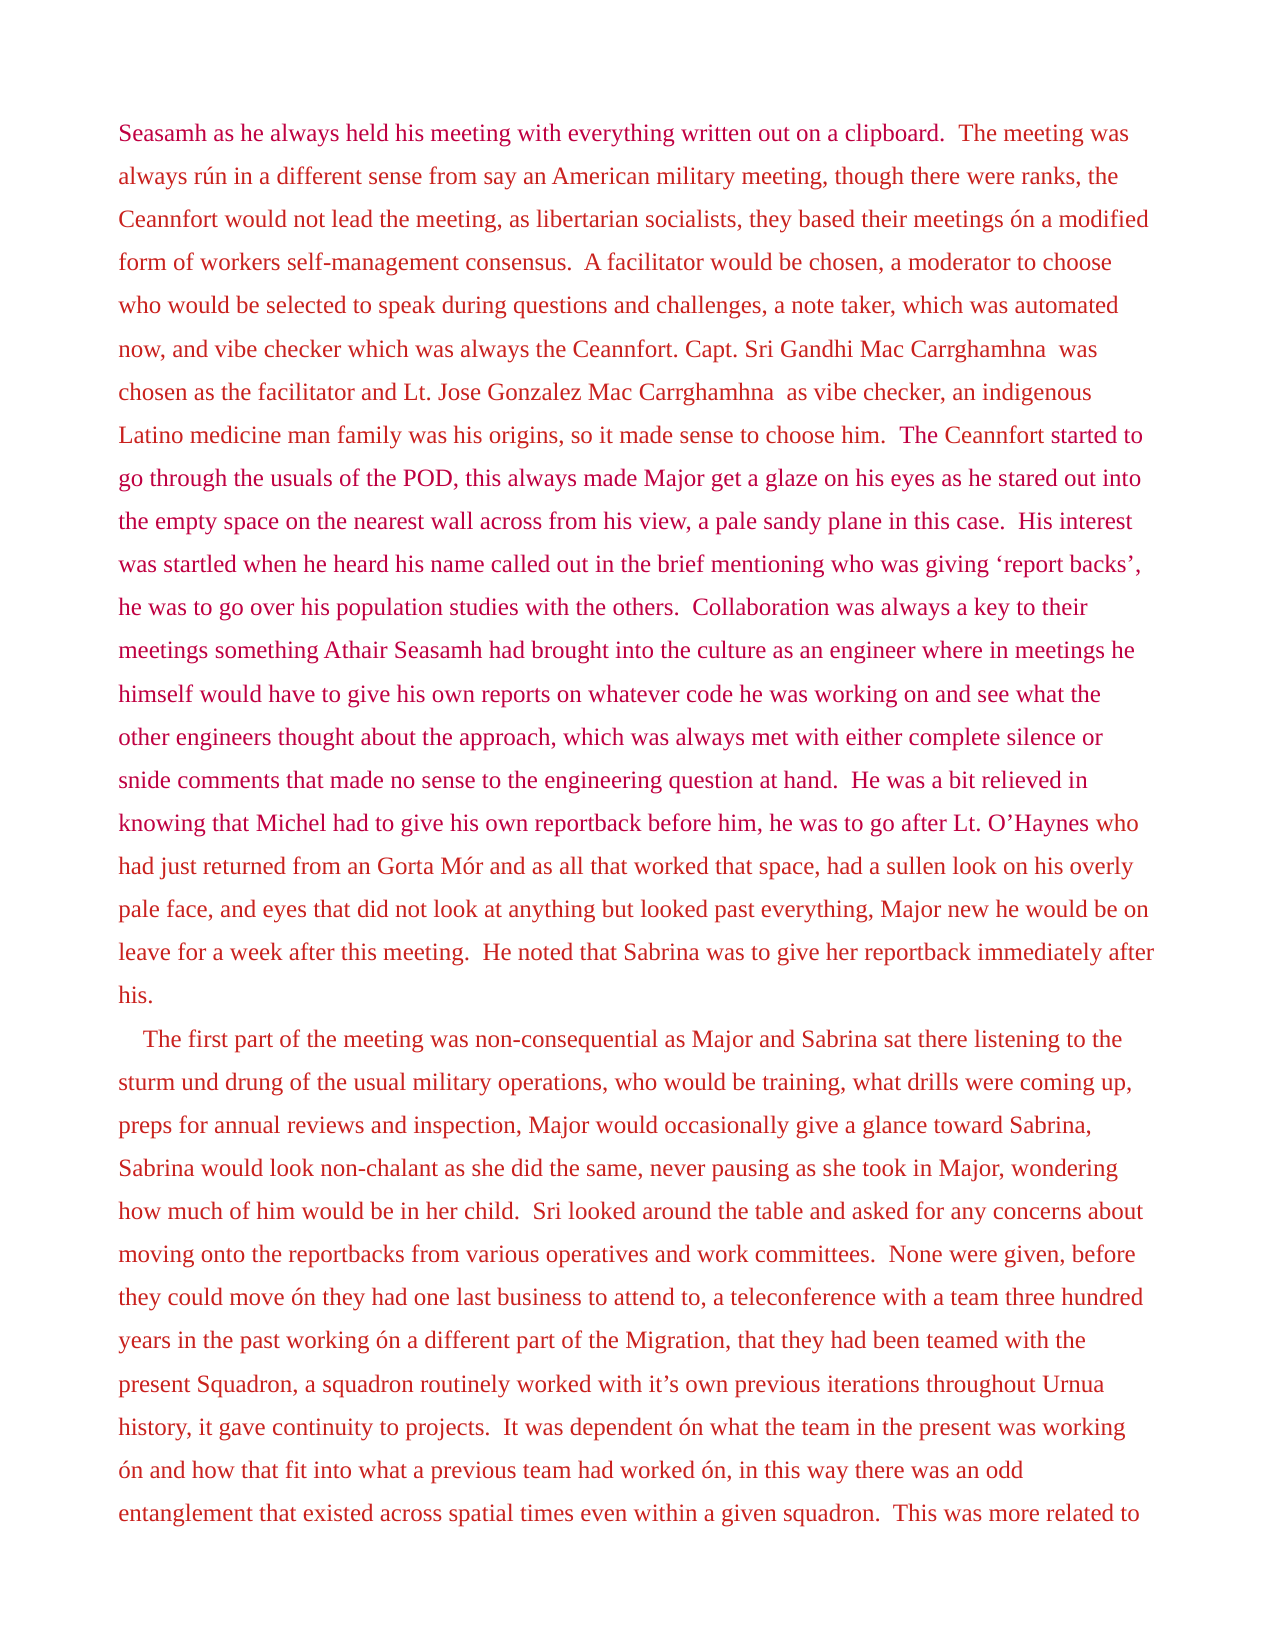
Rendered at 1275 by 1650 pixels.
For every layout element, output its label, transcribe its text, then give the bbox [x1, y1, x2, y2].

text Seasamh as he always held his meeting with everything written out on a clipboard. The meeting was always rún in a different sense from say an American military meeting, though there were ranks, the Ceannfort would not lead the meeting, as libertarian socialists, they based their meetings ón a modified form of workers self-management consensus. A facilitator would be chosen, a moderator to choose who would be selected to speak during questions and challenges, a note taker, which was automated now, and vibe checker which was always the Ceannfort. Capt. Sri Gandhi Mac Carrghamhna was chosen as the facilitator and Lt. Jose Gonzalez Mac Carrghamhna as vibe checker, an indigenous Latino medicine man family was his origins, so it made sense to choose him. The Ceannfort started to go through the usuals of the POD, this always made Major get a glaze on his eyes as he stared out into the empty space on the nearest wall across from his view, a pale sandy plane in this case. His interest was startled when he heard his name called out in the brief mentioning who was giving ‘report backs’, he was to go over his population studies with the others. Collaboration was always a key to their meetings something Athair Seasamh had brought into the culture as an engineer where in meetings he himself would have to give his own reports on whatever code he was working on and see what the other engineers thought about the approach, which was always met with either complete silence or snide comments that made no sense to the engineering question at hand. He was a bit relieved in knowing that Michel had to give his own reportback before him, he was to go after Lt. O’Haynes who had just returned from an Gorta Mór and as all that worked that space, had a sullen look on his overly pale face, and eyes that did not look at anything but looked past everything, Major new he would be on leave for a week after this meeting. He noted that Sabrina was to give her reportback immediately after his. [118, 118, 1157, 1009]
text The first part of the meeting was non-consequential as Major and Sabrina sat there listening to the sturm und drung of the usual military operations, who would be training, what drills were coming up, preps for annual reviews and inspection, Major would occasionally give a glance toward Sabrina, Sabrina would look non-chalant as she did the same, never pausing as she took in Major, wondering how much of him would be in her child. Sri looked around the table and asked for any concerns about moving onto the reportbacks from various operatives and work committees. None were given, before they could move ón they had one last business to attend to, a teleconference with a team three hundred years in the past working ón a different part of the Migration, that they had been teamed with the present Squadron, a squadron routinely worked with it’s own previous iterations throughout Urnua history, it gave continuity to projects. It was dependent ón what the team in the present was working ón and how that fit into what a previous team had worked ón, in this way there was an odd entanglement that existed across spatial times even within a given squadron. This was more related to [118, 1024, 1157, 1527]
